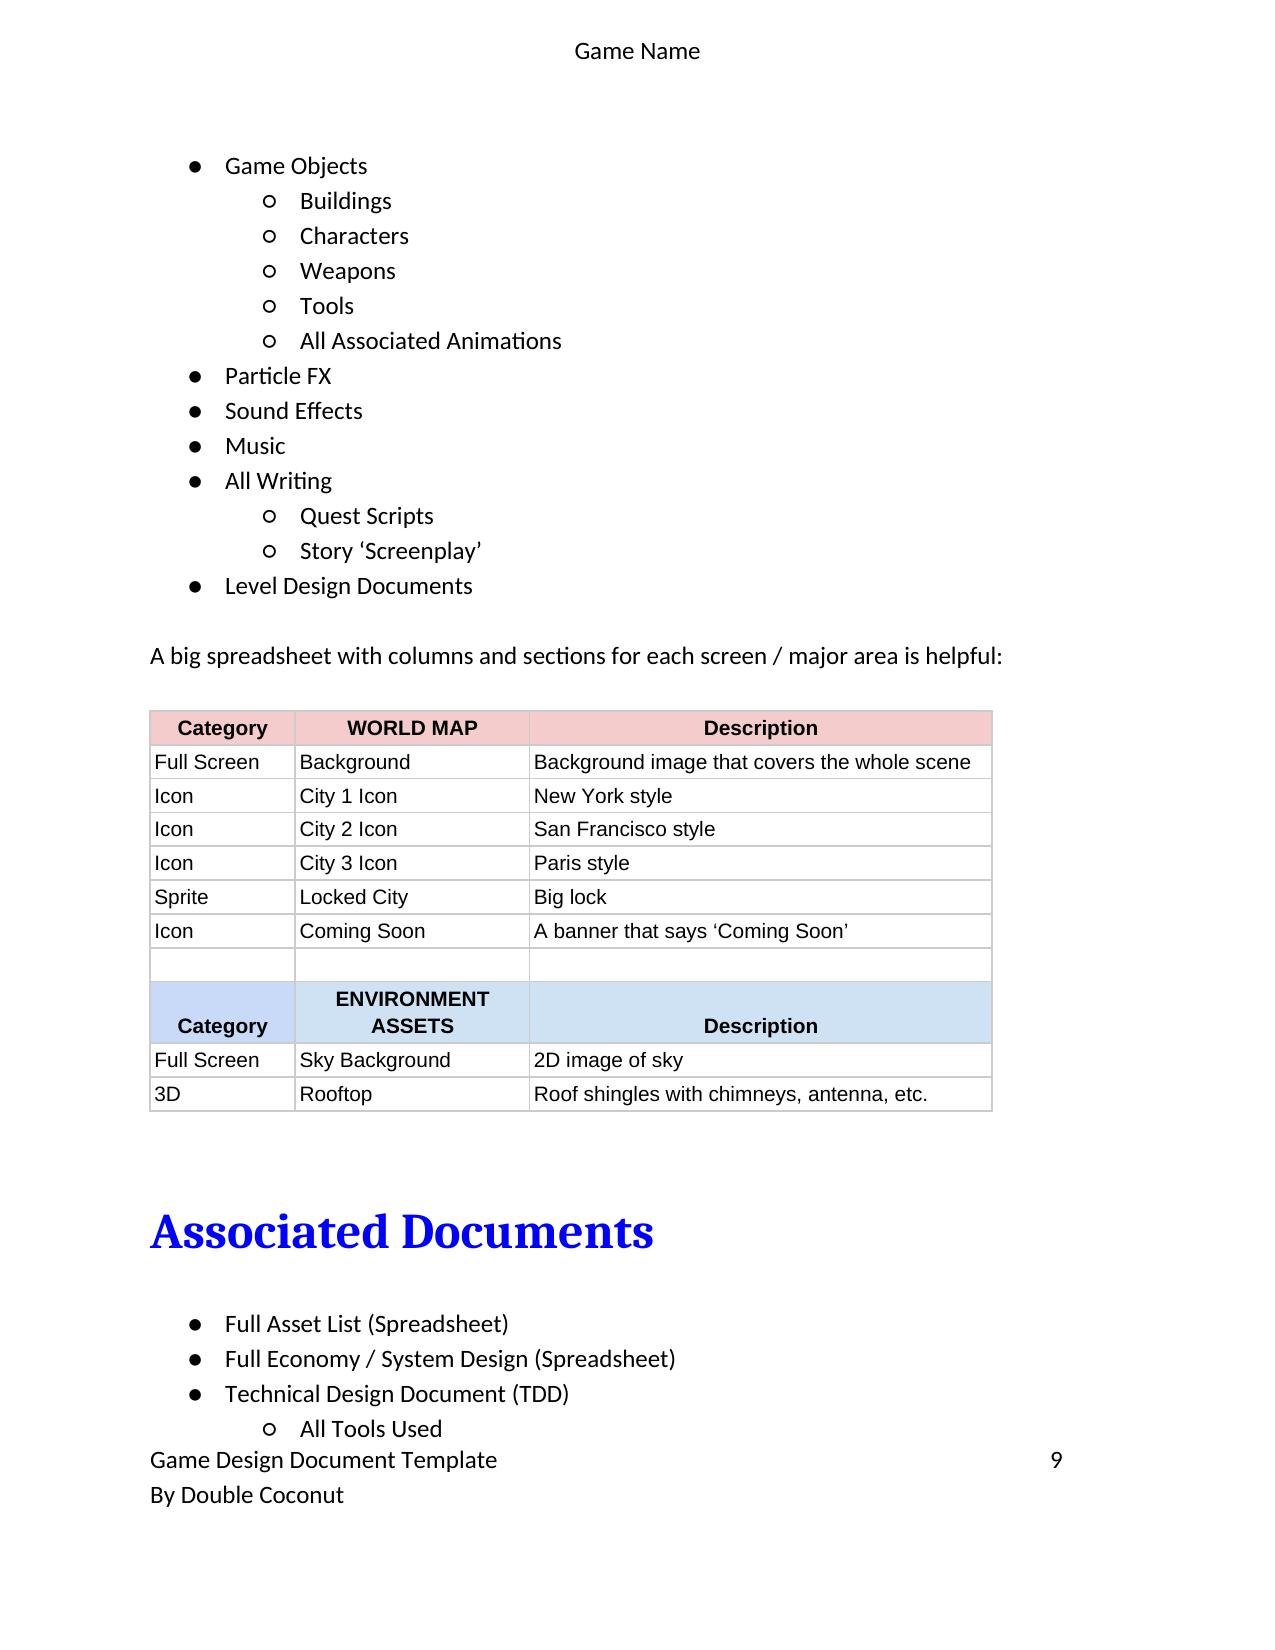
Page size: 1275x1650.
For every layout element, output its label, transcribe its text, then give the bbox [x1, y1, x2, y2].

table_header WORLD MAP [296, 712, 529, 744]
table_cell Background [296, 746, 529, 778]
table_cell Full Screen [151, 1044, 294, 1076]
table_cell Icon [151, 813, 294, 845]
table_cell Icon [151, 847, 294, 879]
table_cell Paris style [530, 847, 991, 879]
table_cell 3D [151, 1078, 294, 1110]
table_cell City 1 Icon [296, 779, 529, 812]
table_cell [530, 949, 991, 981]
table_cell Rooftop [296, 1078, 529, 1110]
table_cell Coming Soon [296, 915, 529, 947]
table_header Description [530, 712, 991, 744]
list All Associated Animations [262, 325, 1125, 356]
table_cell San Francisco style [530, 813, 991, 845]
table_cell Icon [151, 915, 294, 947]
table_cell Roof shingles with chimneys, antenna, etc. [530, 1078, 991, 1110]
table_cell New York style [530, 779, 991, 812]
table_cell Icon [151, 779, 294, 812]
list Full Asset List (Spreadsheet) [187, 1308, 1125, 1338]
text A big spreadsheet with columns and sections for each screen / major area is helpful: [150, 640, 1125, 671]
list Tools [262, 290, 1125, 321]
table_cell 2D image of sky [530, 1044, 991, 1076]
table_cell ENVIRONMENT ASSETS [296, 982, 529, 1042]
table_cell Sky Background [296, 1044, 529, 1076]
table_cell [151, 949, 294, 981]
table_cell Big lock [530, 881, 991, 913]
list Particle FX [187, 360, 1125, 391]
list Game Objects [187, 150, 1125, 181]
subtitle Associated Documents [150, 1203, 1125, 1261]
table_header Category [151, 712, 294, 744]
table_cell Full Screen [151, 746, 294, 778]
table_cell Description [530, 982, 991, 1042]
table_cell [296, 949, 529, 981]
list Music [187, 430, 1125, 461]
table_cell A banner that says ‘Coming Soon’ [530, 915, 991, 947]
list Sound Effects [187, 395, 1125, 426]
list Characters [262, 220, 1125, 251]
list All Tools Used [262, 1413, 1125, 1443]
list Weapons [262, 255, 1125, 286]
table_cell Sprite [151, 881, 294, 913]
table_cell Category [151, 982, 294, 1042]
table_cell Locked City [296, 881, 529, 913]
list Story ‘Screenplay’ [262, 535, 1125, 566]
list Level Design Documents [187, 570, 1125, 601]
table_cell City 2 Icon [296, 813, 529, 845]
list Technical Design Document (TDD) [187, 1378, 1125, 1408]
list Buildings [262, 185, 1125, 216]
table_cell Background image that covers the whole scene [530, 746, 991, 778]
list Full Economy / System Design (Spreadsheet) [187, 1343, 1125, 1373]
list All Writing [187, 465, 1125, 496]
table_cell City 3 Icon [296, 847, 529, 879]
list Quest Scripts [262, 500, 1125, 531]
